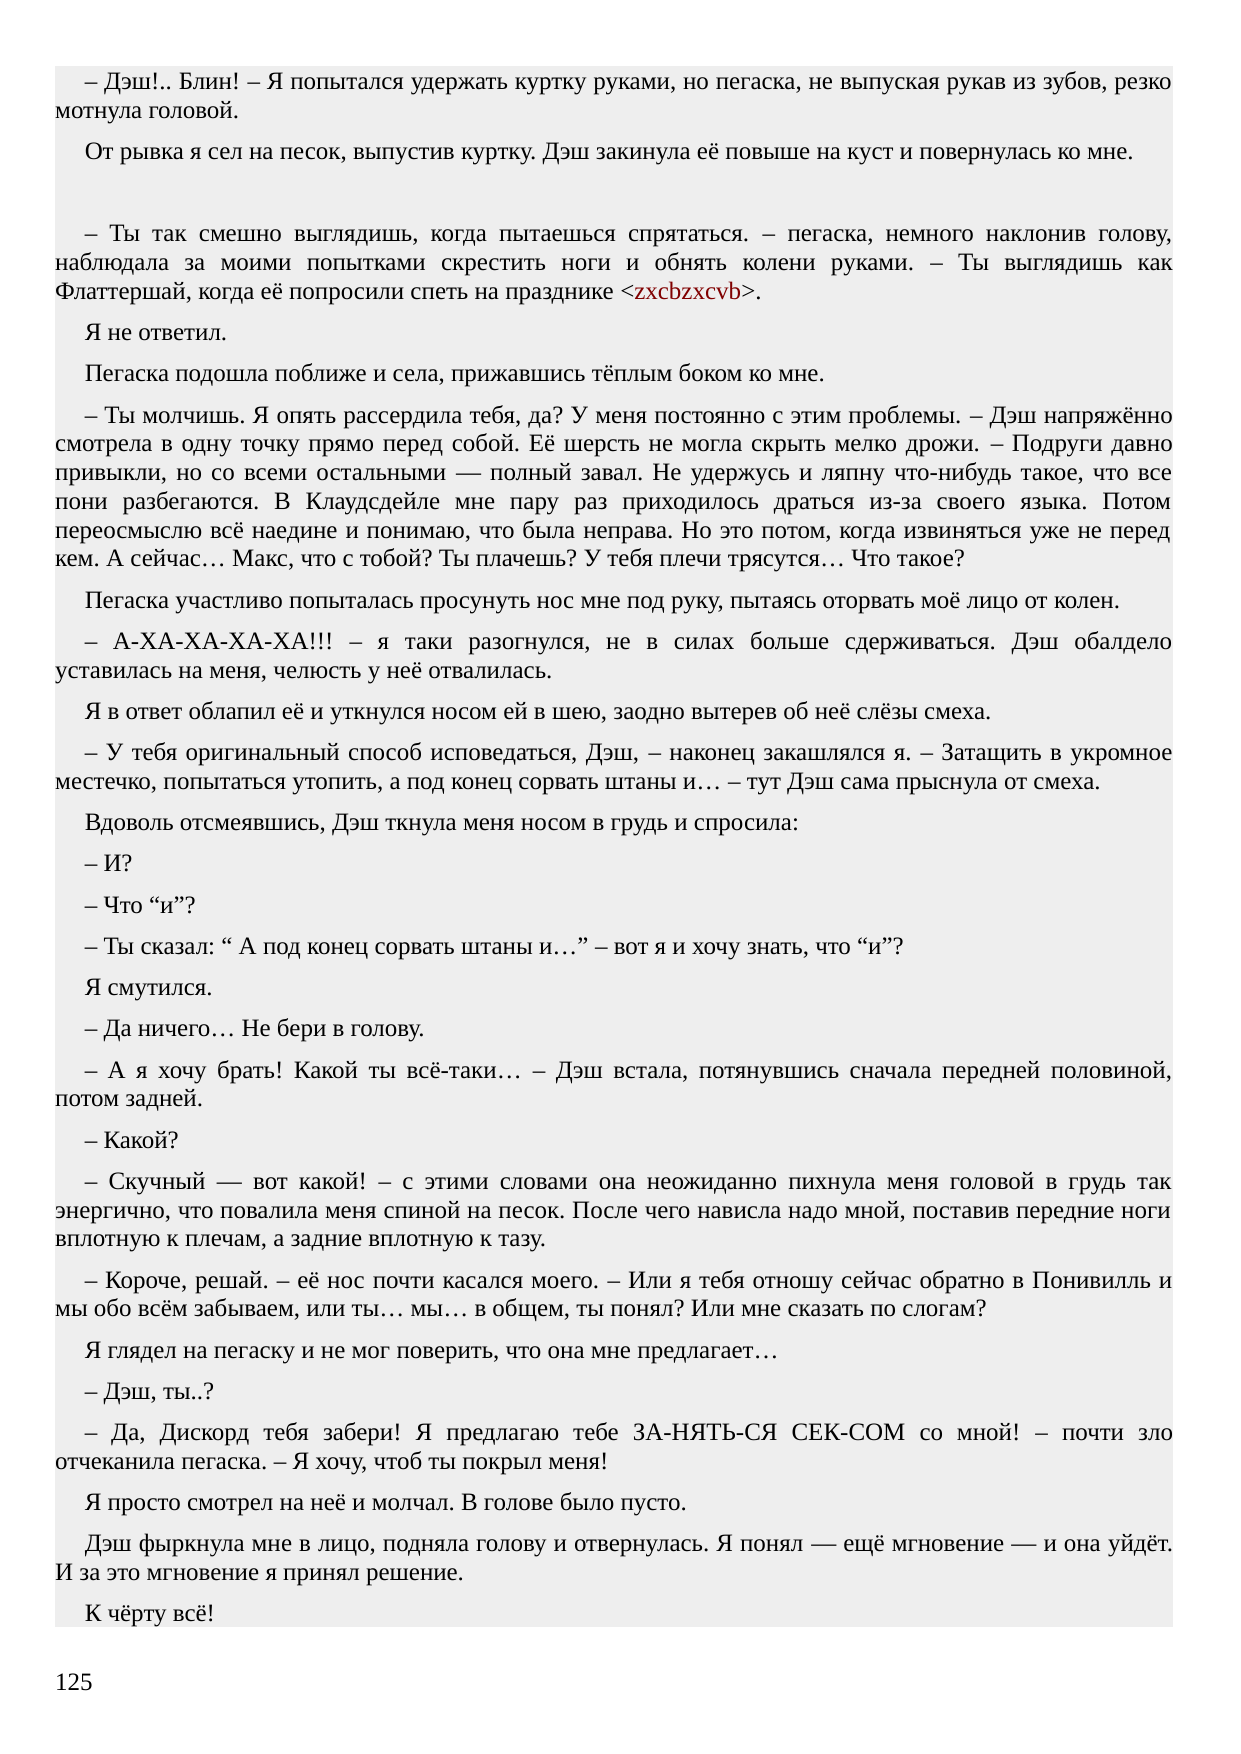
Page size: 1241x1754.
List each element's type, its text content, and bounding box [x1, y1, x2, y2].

text Дэш фыркнула мне в лицо, подняла голову и отвернулась. Я понял — ещё мгновение — и она уйдёт. И за это мгновение я принял решение. [55, 1528, 1173, 1586]
text – Да, Дискорд тебя забери! Я предлагаю тебе ЗА-НЯТЬ-СЯ СЕК-СОМ со мной! – почти зло отчеканила пегаска. – Я хочу, чтоб ты покрыл меня! [55, 1417, 1173, 1475]
text Я просто смотрел на неё и молчал. В голове было пусто. [55, 1487, 1173, 1516]
text – Да ничего… Не бери в голову. [55, 1013, 1173, 1042]
text – Скучный — вот какой! – с этими словами она неожиданно пихнула меня головой в грудь так энергично, что повалила меня спиной на песок. После чего нависла надо мной, поставив передние ноги вплотную к плечам, а задние вплотную к тазу. [55, 1166, 1173, 1252]
text От рывка я сел на песок, выпустив куртку. Дэш закинула её повыше на куст и повернулась ко мне. [55, 136, 1173, 165]
text – У тебя оригинальный способ исповедаться, Дэш, – наконец закашлялся я. – Затащить в укромное местечко, попытаться утопить, а под конец сорвать штаны и… – тут Дэш сама прыснула от смеха. [55, 737, 1173, 795]
text – Что “и”? [55, 890, 1173, 918]
text Я в ответ облапил её и уткнулся носом ей в шею, заодно вытерев об неё слёзы смеха. [55, 696, 1173, 725]
text Я смутился. [55, 972, 1173, 1001]
text – Дэш!.. Блин! – Я попытался удержать куртку руками, но пегаска, не выпуская рукав из зубов, резко мотнула головой. [55, 66, 1173, 123]
text – Короче, решай. – её нос почти касался моего. – Или я тебя отношу сейчас обратно в Понивилль и мы обо всём забываем, или ты… мы… в общем, ты понял? Или мне сказать по слогам? [55, 1265, 1173, 1322]
text – А я хочу брать! Какой ты всё-таки… – Дэш встала, потянувшись сначала передней половиной, потом задней. [55, 1055, 1173, 1112]
text К чёрту всё! [55, 1598, 1173, 1627]
text – Дэш, ты..? [55, 1376, 1173, 1405]
text – Какой? [55, 1125, 1173, 1153]
text – И? [55, 848, 1173, 877]
text – Ты так смешно выглядишь, когда пытаешься спрятаться. – пегаска, немного наклонив голову, наблюдала за моими попытками скрестить ноги и обнять колени руками. – Ты выглядишь как Флаттершай, когда её попросили спеть на празднике <zxcbzxcvb>. [55, 218, 1173, 305]
text Я глядел на пегаску и не мог поверить, что она мне предлагает… [55, 1335, 1173, 1363]
text Пегаска подошла поближе и села, прижавшись тёплым боком ко мне. [55, 358, 1173, 387]
text Я не ответил. [55, 317, 1173, 346]
text Вдоволь отсмеявшись, Дэш ткнула меня носом в грудь и спросила: [55, 807, 1173, 836]
text – А-ХА-ХА-ХА-ХА!!! – я таки разогнулся, не в силах больше сдерживаться. Дэш обалдело уставилась на меня, челюсть у неё отвалилась. [55, 626, 1173, 683]
text Пегаска участливо попыталась просунуть нос мне под руку, пытаясь оторвать моё лицо от колен. [55, 585, 1173, 613]
text – Ты сказал: “ А под конец сорвать штаны и…” – вот я и хочу знать, что “и”? [55, 931, 1173, 960]
text – Ты молчишь. Я опять рассердила тебя, да? У меня постоянно с этим проблемы. – Дэш напряжённо смотрела в одну точку прямо перед собой. Её шерсть не могла скрыть мелко дрожи. – Подруги давно привыкли, но со всеми остальными — полный завал. Не удержусь и ляпну что-нибудь такое, что все пони разбегаются. В Клаудсдейле мне пару раз приходилось драться из-за своего языка. Потом переосмыслю всё наедине и понимаю, что была неправа. Но это потом, когда извиняться уже не перед кем. А сейчас… Макс, что с тобой? Ты плачешь? У тебя плечи трясутся… Что такое? [55, 400, 1173, 572]
